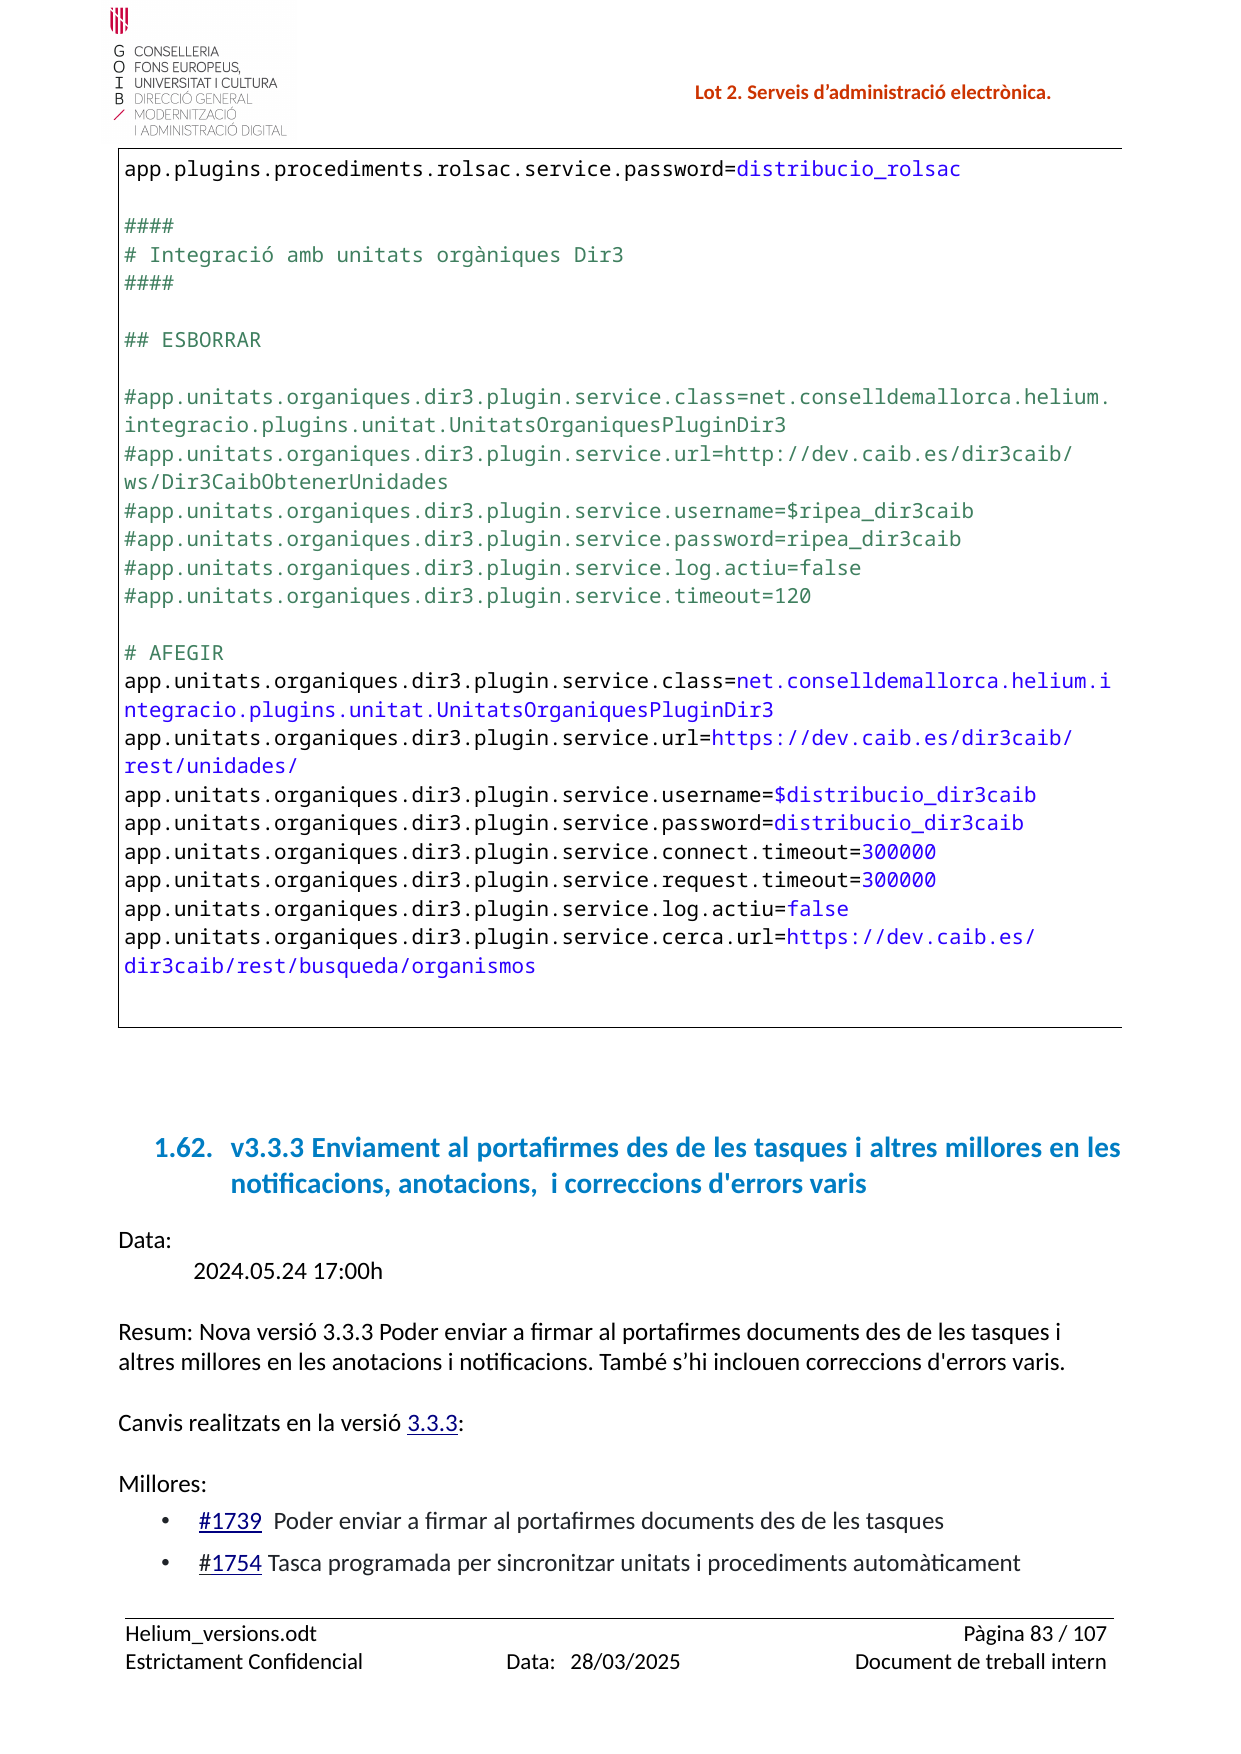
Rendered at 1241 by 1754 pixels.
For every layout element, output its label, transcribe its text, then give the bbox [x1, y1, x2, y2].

list #1739 Poder enviar a firmar al portafirmes documents des de les tasques [161, 1505, 1122, 1536]
text Millores: [118, 1469, 1122, 1499]
table_header app.plugins.procediments.rolsac.service.password=distribucio_rolsac #### # Integració amb unitats orgàniques Dir3 #### ## ESBORRAR #app.unitats.organiques.dir3.plugin.service.class=net.conselldemallorca.helium.integracio.plugins.unitat.UnitatsOrganiquesPluginDir3 #app.unitats.organiques.dir3.plugin.service.url=http://dev.caib.es/dir3caib/ws/Dir3CaibObtenerUnidades #app.unitats.organiques.dir3.plugin.service.username=$ripea_dir3caib #app.unitats.organiques.dir3.plugin.service.password=ripea_dir3caib #app.unitats.organiques.dir3.plugin.service.log.actiu=false #app.unitats.organiques.dir3.plugin.service.timeout=120 # AFEGIR app.unitats.organiques.dir3.plugin.service.class=net.conselldemallorca.helium.integracio.plugins.unitat.UnitatsOrganiquesPluginDir3 app.unitats.organiques.dir3.plugin.service.url=https://dev.caib.es/dir3caib/rest/unidades/ app.unitats.organiques.dir3.plugin.service.username=$distribucio_dir3caib app.unitats.organiques.dir3.plugin.service.password=distribucio_dir3caib app.unitats.organiques.dir3.plugin.service.connect.timeout=300000 app.unitats.organiques.dir3.plugin.service.request.timeout=300000 app.unitats.organiques.dir3.plugin.service.log.actiu=false app.unitats.organiques.dir3.plugin.service.cerca.url=https://dev.caib.es/dir3caib/rest/busqueda/organismos [119, 149, 1122, 1027]
list #1754 Tasca programada per sincronitzar unitats i procediments automàticament [161, 1547, 1122, 1578]
text Data: [118, 1224, 1122, 1255]
text 2024.05.24 17:00h [118, 1255, 1122, 1286]
text Resum: Nova versió 3.3.3 Poder enviar a firmar al portafirmes documents des de les tasques i altres millores en les anotacions i notificacions. També s’hi inclouen correccions d'errors varis. [118, 1316, 1122, 1377]
text Canvis realitzats en la versió 3.3.3: [118, 1408, 1122, 1438]
subtitle v3.3.3 Enviament al portafirmes des de les tasques i altres millores en les notificacions, anotacions, i correccions d'errors varis [153, 1129, 1122, 1201]
picture [100, 0, 297, 144]
